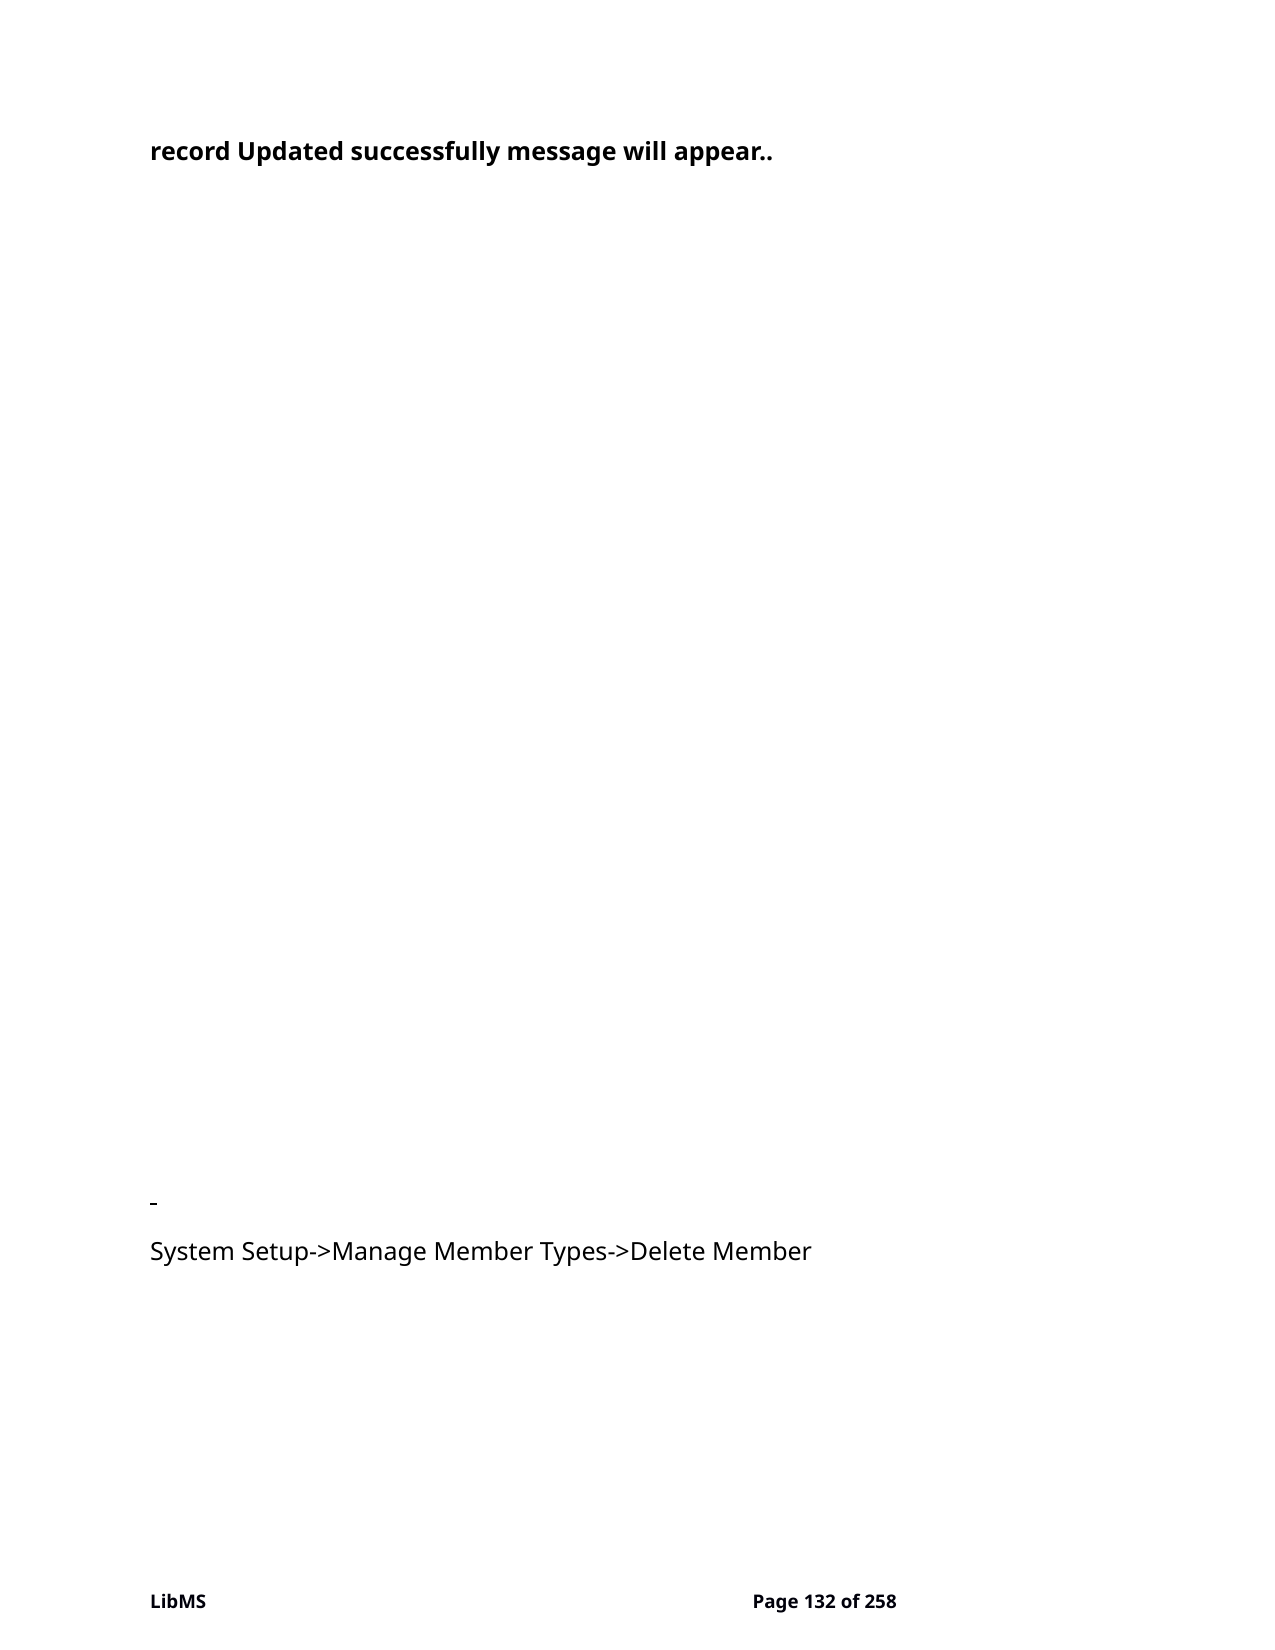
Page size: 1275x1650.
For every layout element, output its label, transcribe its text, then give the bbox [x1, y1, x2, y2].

text record Updated successfully message will appear.. [150, 133, 1125, 1138]
subtitle System Setup->Manage Member Types->Delete Member [150, 1234, 1125, 1268]
